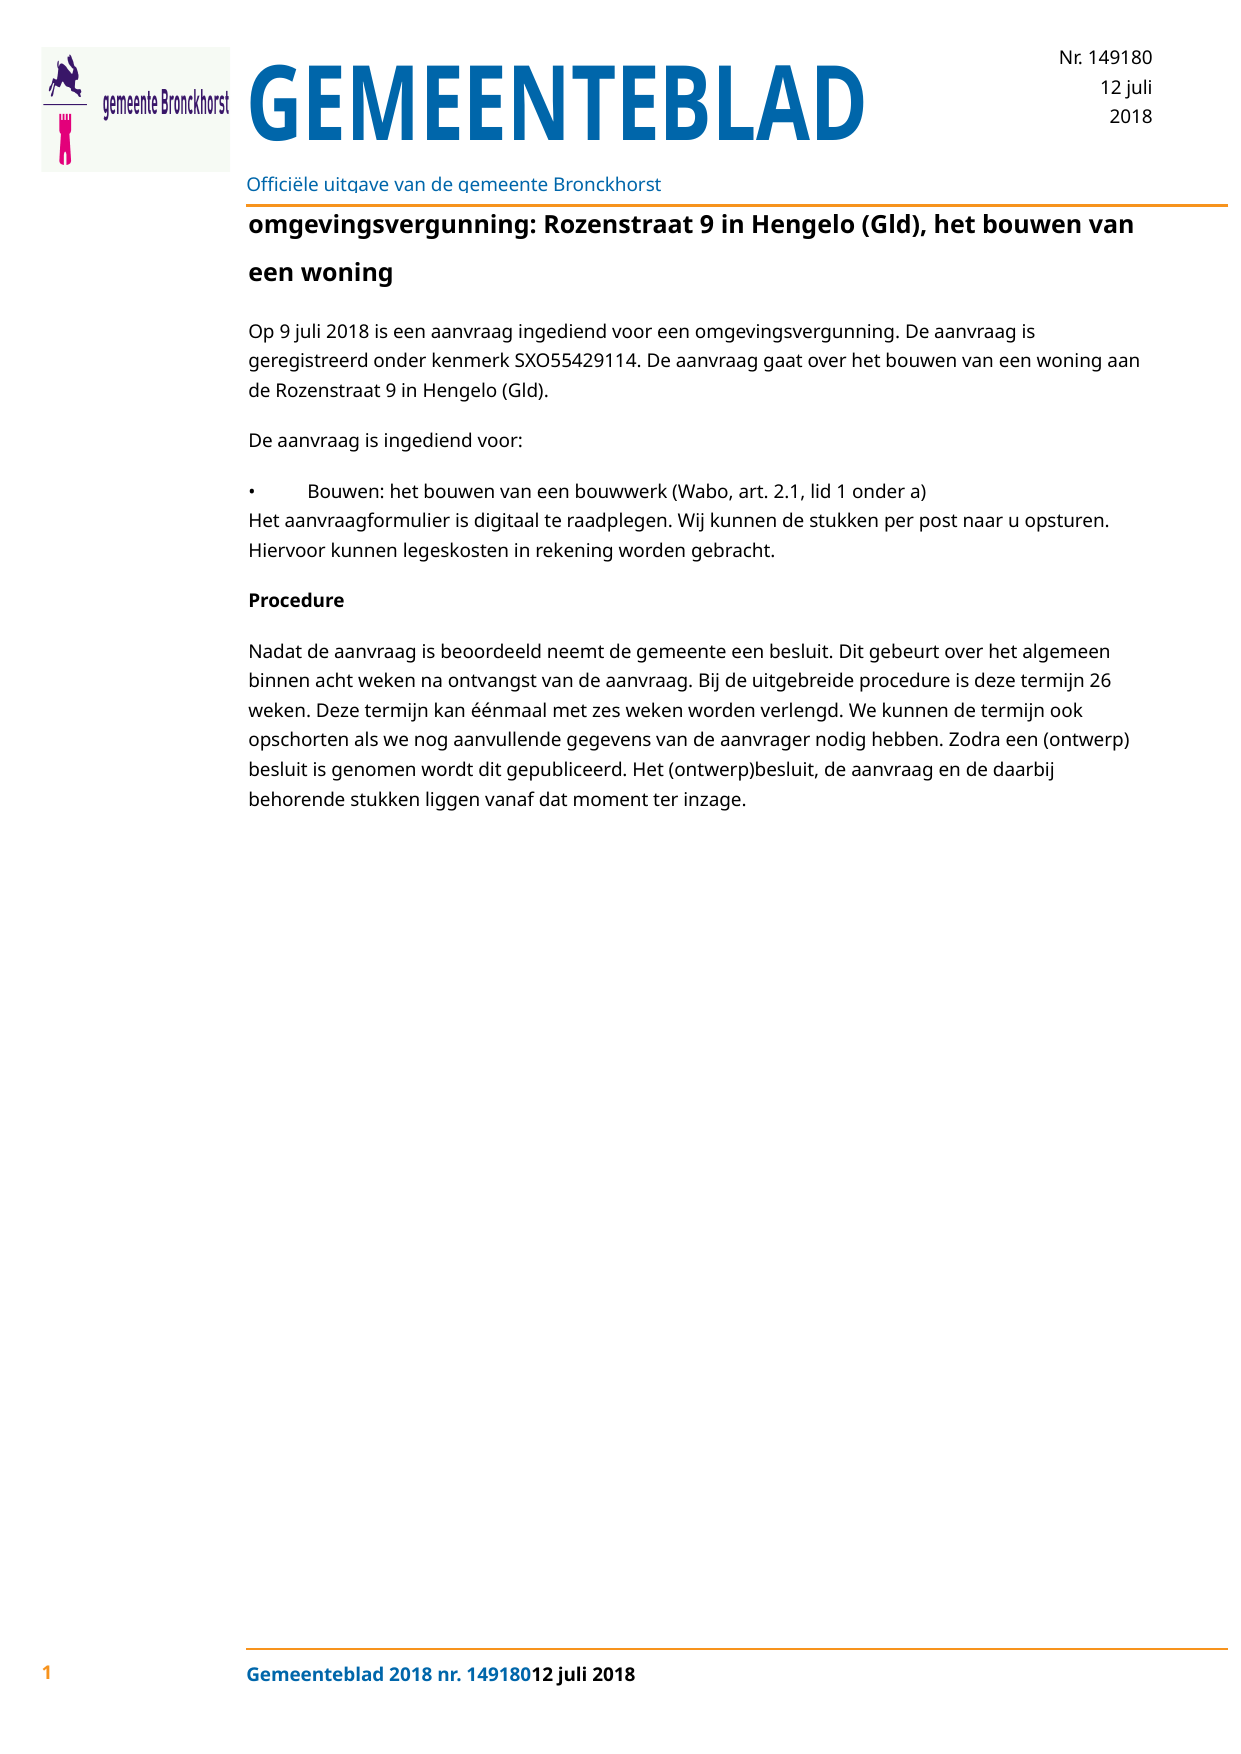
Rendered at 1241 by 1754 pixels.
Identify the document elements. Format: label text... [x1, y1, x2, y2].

picture [41, 47, 231, 172]
text Het aanvraagformulier is digitaal te raadplegen. Wij kunnen de stukken per post naar u opsturen. Hiervoor kunnen legeskosten in rekening worden gebracht. [248, 507, 1152, 563]
text omgevingsvergunning: Rozenstraat 9 in Hengelo (Gld), het bouwen van een woning [248, 207, 1152, 288]
text Op 9 juli 2018 is een aanvraag ingediend voor een omgevingsvergunning. De aanvraag is geregistreerd onder kenmerk SXO55429114. De aanvraag gaat over het bouwen van een woning aan de Rozenstraat 9 in Hengelo (Gld). [248, 318, 1152, 403]
text Procedure [248, 587, 1152, 613]
text De aanvraag is ingediend voor: [248, 427, 1152, 453]
text Nadat de aanvraag is beoordeeld neemt de gemeente een besluit. Dit gebeurt over het algemeen binnen acht weken na ontvangst van de aanvraag. Bij de uitgebreide procedure is deze termijn 26 weken. Deze termijn kan éénmaal met zes weken worden verlengd. We kunnen de termijn ook opschorten als we nog aanvullende gegevens van de aanvrager nodig hebben. Zodra een (ontwerp) besluit is genomen wordt dit gepubliceerd. Het (ontwerp)besluit, de aanvraag en de daarbij behorende stukken liggen vanaf dat moment ter inzage. [248, 638, 1152, 812]
list Bouwen: het bouwen van een bouwwerk (Wabo, art. 2.1, lid 1 onder a) [248, 478, 1152, 504]
